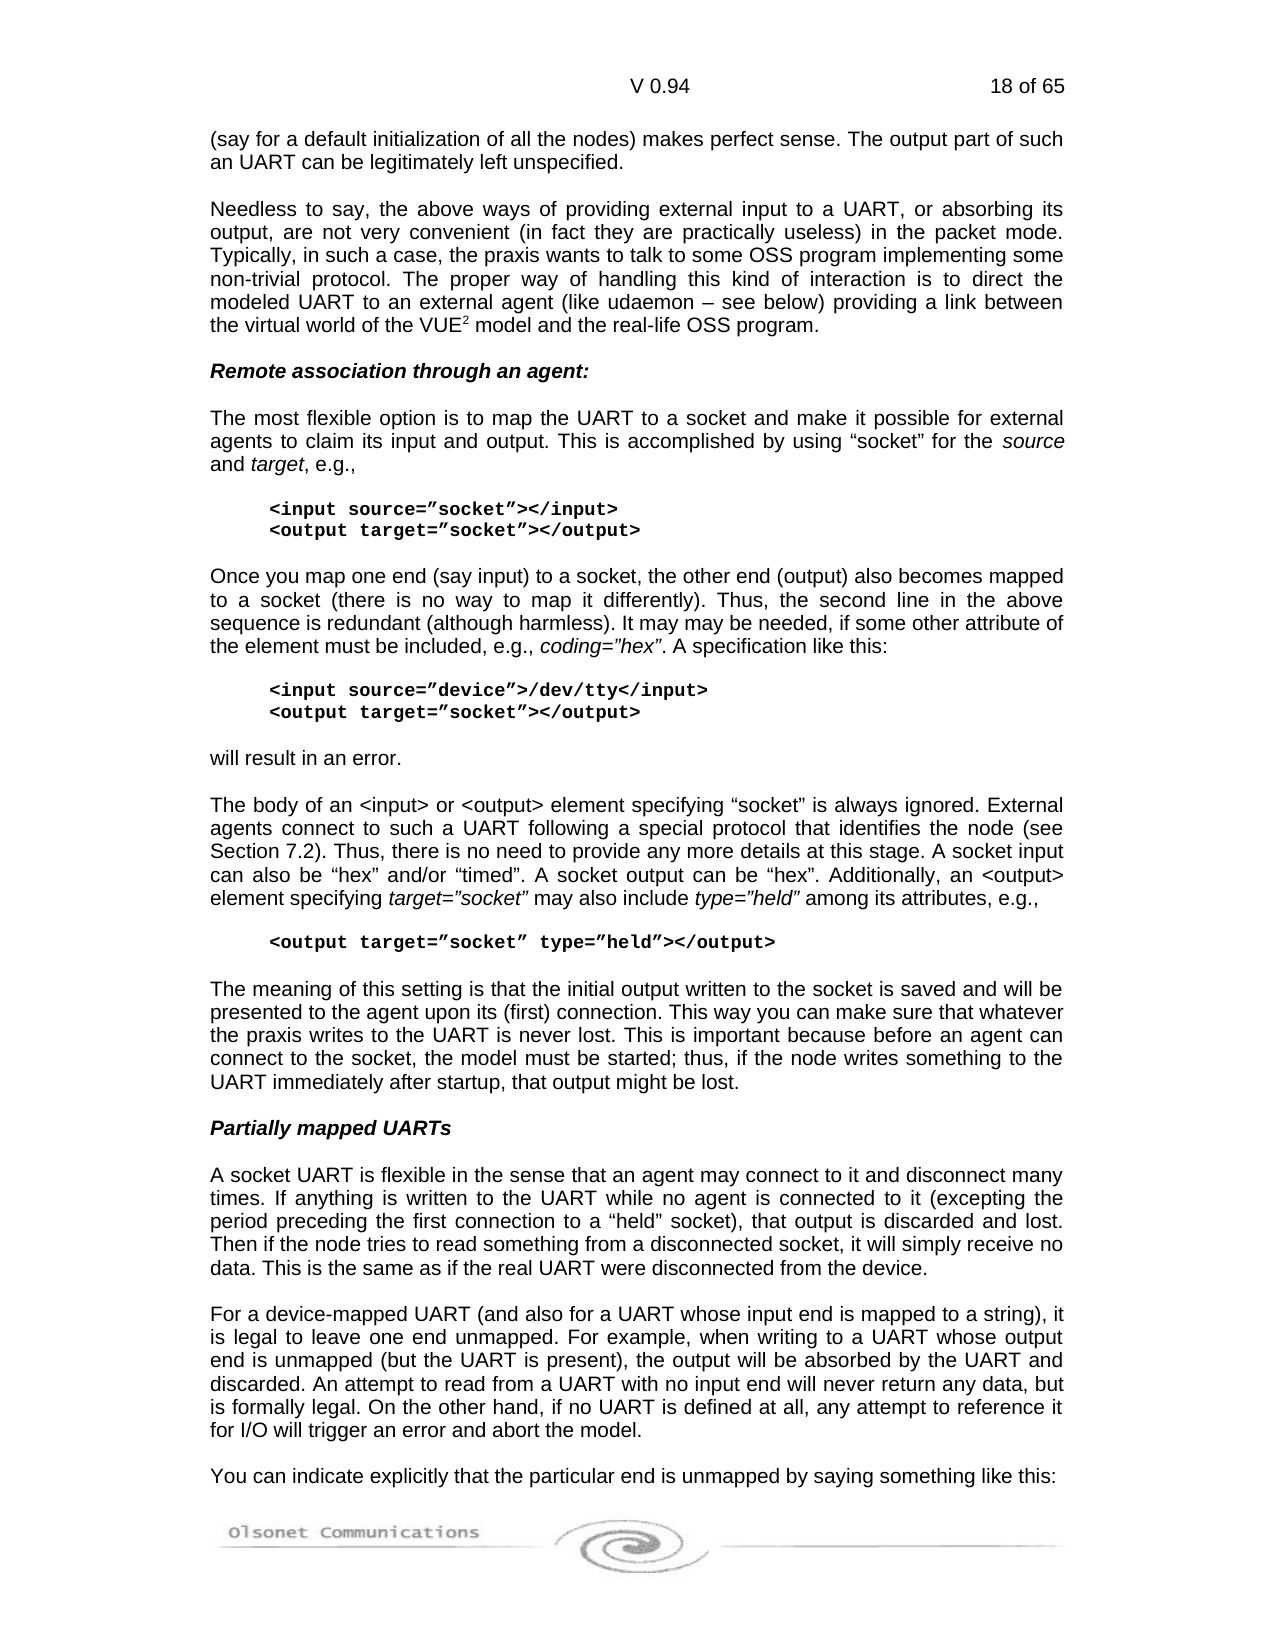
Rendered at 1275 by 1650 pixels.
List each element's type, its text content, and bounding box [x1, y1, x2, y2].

text <output target=”socket”></output> [269, 702, 1065, 724]
text will result in an error. [210, 747, 1065, 770]
text <input source=”device”>/dev/tty</input> [269, 681, 1065, 702]
text The most flexible option is to map the UART to a socket and make it possible for external agents to claim its input and output. This is accomplished by using “socket” for the source and target, e.g., [210, 406, 1065, 476]
text Partially mapped UARTs [210, 1117, 1065, 1140]
picture [210, 1504, 1065, 1596]
text Needless to say, the above ways of providing external input to a UART, or absorbing its output, are not very convenient (in fact they are practically useless) in the packet mode. Typically, in such a case, the praxis wants to talk to some OSS program implementing some non-trivial protocol. The proper way of handling this kind of interaction is to direct the modeled UART to an external agent (like udaemon – see below) providing a link between the virtual world of the VUE2 model and the real-life OSS program. [210, 197, 1065, 337]
text Once you map one end (say input) to a socket, the other end (output) also becomes mapped to a socket (there is no way to map it differently). Thus, the second line in the above sequence is redundant (although harmless). It may may be needed, if some other attribute of the element must be included, e.g., coding=”hex”. A specification like this: [210, 565, 1065, 658]
text <output target=”socket”></output> [269, 521, 1065, 542]
text The body of an <input> or <output> element specifying “socket” is always ignored. External agents connect to such a UART following a special protocol that identifies the node (see Section 7.2). Thus, there is no need to provide any more details at this stage. A socket input can also be “hex” and/or “timed”. A socket output can be “hex”. Additionally, an <output> element specifying target=”socket” may also include type=”held” among its attributes, e.g., [210, 793, 1065, 909]
text For a device-mapped UART (and also for a UART whose input end is mapped to a string), it is legal to leave one end unmapped. For example, when writing to a UART whose output end is unmapped (but the UART is present), the output will be absorbed by the UART and discarded. An attempt to read from a UART with no input end will never return any data, but is formally legal. On the other hand, if no UART is defined at all, any attempt to reference it for I/O will trigger an error and abort the model. [210, 1302, 1065, 1442]
text <output target=”socket” type=”held”></output> [269, 933, 1065, 954]
text A socket UART is flexible in the sense that an agent may connect to it and disconnect many times. If anything is written to the UART while no agent is connected to it (excepting the period preceding the first connection to a “held” socket), that output is discarded and lost. Then if the node tries to read something from a disconnected socket, it will simply receive no data. This is the same as if the real UART were disconnected from the device. [210, 1163, 1065, 1279]
text The meaning of this setting is that the initial output written to the socket is saved and will be presented to the agent upon its (first) connection. This way you can make sure that whatever the praxis writes to the UART is never lost. This is important because before an agent can connect to the socket, the model must be started; thus, if the node writes something to the UART immediately after startup, that output might be lost. [210, 977, 1065, 1093]
text Remote association through an agent: [210, 360, 1065, 383]
text <input source=”socket”></input> [269, 499, 1065, 521]
text You can indicate explicitly that the particular end is unmapped by saying something like this: [210, 1465, 1065, 1488]
text (say for a default initialization of all the nodes) makes perfect sense. The output part of such an UART can be legitimately left unspecified. [210, 128, 1065, 174]
